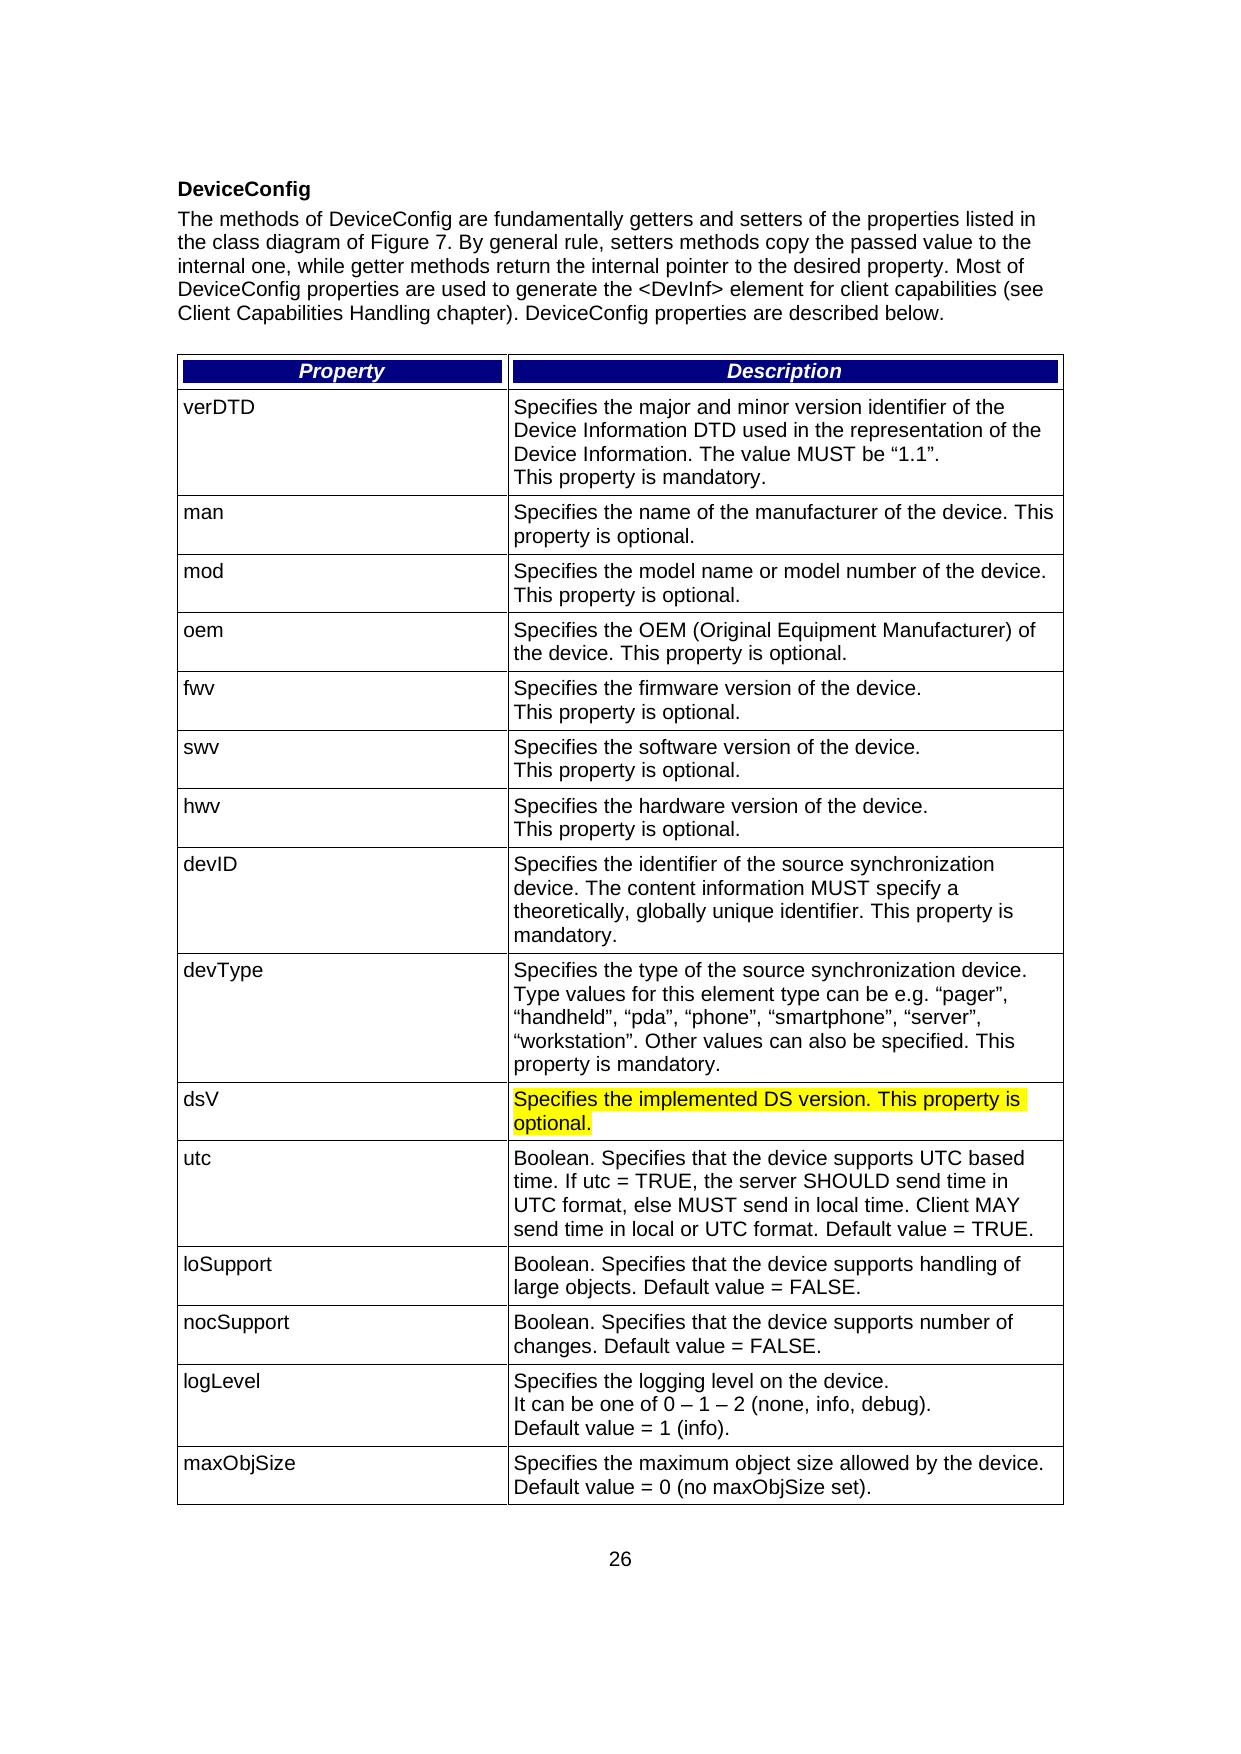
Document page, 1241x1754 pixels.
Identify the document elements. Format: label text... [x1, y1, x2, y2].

table_cell Specifies the logging level on the device. It can be one of 0 – 1 – 2 (none, info, debug). Default value = 1 (info). [509, 1365, 1063, 1446]
table_cell dsV [178, 1083, 507, 1140]
subtitle DeviceConfig [177, 177, 1063, 201]
table_cell Specifies the maximum object size allowed by the device. Default value = 0 (no maxObjSize set). [509, 1447, 1063, 1504]
table_cell fwv [178, 672, 507, 730]
table_cell Specifies the implemented DS version. This property is optional. [509, 1083, 1063, 1140]
table_cell mod [178, 555, 507, 612]
table_cell Specifies the firmware version of the device. This property is optional. [509, 672, 1063, 730]
table_cell Specifies the hardware version of the device. This property is optional. [509, 789, 1063, 847]
table_cell oem [178, 613, 507, 671]
table_cell Specifies the major and minor version identifier of the Device Information DTD used in the representation of the Device Information. The value MUST be “1.1”. This property is mandatory. [509, 390, 1063, 495]
table_cell nocSupport [178, 1306, 507, 1364]
table_cell Specifies the software version of the device. This property is optional. [509, 731, 1063, 788]
table_cell Specifies the OEM (Original Equipment Manufacturer) of the device. This property is optional. [509, 613, 1063, 671]
table_cell Boolean. Specifies that the device supports handling of large objects. Default value = FALSE. [509, 1247, 1063, 1305]
table_header Property [178, 355, 507, 389]
table_cell maxObjSize [178, 1447, 507, 1504]
table_cell devID [178, 848, 507, 953]
table_cell Boolean. Specifies that the device supports UTC based time. If utc = TRUE, the server SHOULD send time in UTC format, else MUST send in local time. Client MAY send time in local or UTC format. Default value = TRUE. [509, 1141, 1063, 1246]
table_cell loSupport [178, 1247, 507, 1305]
table_cell Specifies the type of the source synchronization device. Type values for this element type can be e.g. “pager”, “handheld”, “pda”, “phone”, “smartphone”, “server”, “workstation”. Other values can also be specified. This property is mandatory. [509, 954, 1063, 1082]
table_cell devType [178, 954, 507, 1082]
table_cell utc [178, 1141, 507, 1246]
table_header Description [509, 355, 1063, 389]
table_cell verDTD [178, 390, 507, 495]
text The methods of DeviceConfig are fundamentally getters and setters of the properties listed in the class diagram of Figure 7. By general rule, setters methods copy the passed value to the internal one, while getter methods return the internal pointer to the desired property. Most of DeviceConfig properties are used to generate the <DevInf> element for client capabilities (see Client Capabilities Handling chapter). DeviceConfig properties are described below. [177, 207, 1063, 325]
table_cell Specifies the model name or model number of the device. This property is optional. [509, 555, 1063, 612]
table_cell logLevel [178, 1365, 507, 1446]
table_cell swv [178, 731, 507, 788]
table_cell Boolean. Specifies that the device supports number of changes. Default value = FALSE. [509, 1306, 1063, 1364]
table_cell man [178, 496, 507, 554]
table_cell hwv [178, 789, 507, 847]
table_cell Specifies the name of the manufacturer of the device. This property is optional. [509, 496, 1063, 554]
table_cell Specifies the identifier of the source synchronization device. The content information MUST specify a theoretically, globally unique identifier. This property is mandatory. [509, 848, 1063, 953]
